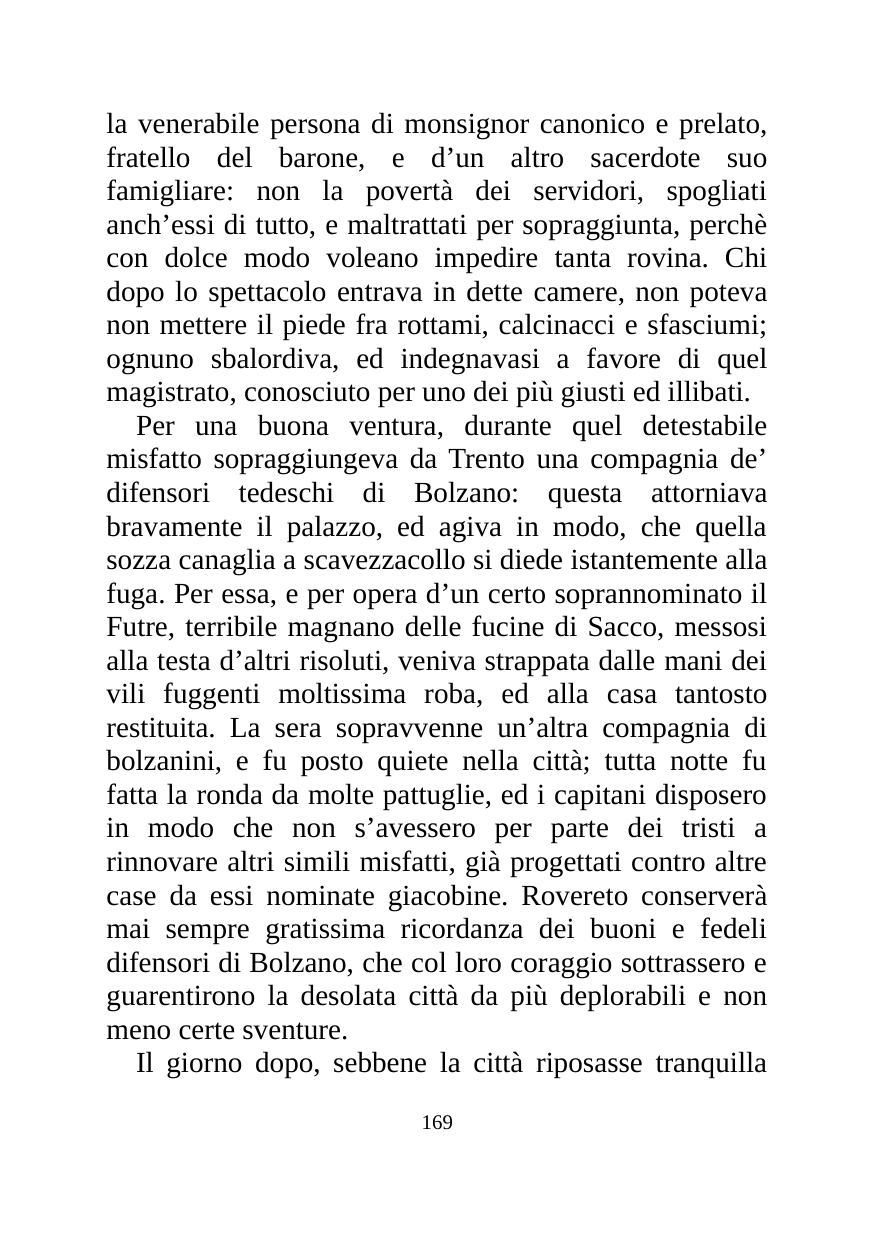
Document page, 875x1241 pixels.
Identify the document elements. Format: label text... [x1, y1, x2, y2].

text Il giorno dopo, sebbene la città riposasse tranquilla [106, 1045, 768, 1079]
text Per una buona ventura, durante quel detestabile misfatto sopraggiungeva da Trento una compagnia de’ difensori tedeschi di Bolzano: questa attorniava bravamente il palazzo, ed agiva in modo, che quella sozza canaglia a scavezzacollo si diede istantemente alla fuga. Per essa, e per opera d’un certo soprannominato il Futre, terribile magnano delle fucine di Sacco, messosi alla testa d’altri risoluti, veniva strappata dalle mani dei vili fuggenti moltissima roba, ed alla casa tantosto restituita. La sera sopravvenne un’altra compagnia di bolzanini, e fu posto quiete nella città; tutta notte fu fatta la ronda da molte pattuglie, ed i capitani disposero in modo che non s’avessero per parte dei tristi a rinnovare altri simili misfatti, già progettati contro altre case da essi nominate giacobine. Rovereto conserverà mai sempre gratissima ricordanza dei buoni e fedeli difensori di Bolzano, che col loro coraggio sottrassero e guarentirono la desolata città da più deplorabili e non meno certe sventure. [106, 408, 768, 1045]
text la venerabile persona di monsignor canonico e prelato, fratello del barone, e d’un altro sacerdote suo famigliare: non la povertà dei servidori, spogliati anch’essi di tutto, e maltrattati per sopraggiunta, perchè con dolce modo voleano impedire tanta rovina. Chi dopo lo spettacolo entrava in dette camere, non poteva non mettere il piede fra rottami, calcinacci e sfasciumi; ognuno sbalordiva, ed indegnavasi a favore di quel magistrato, conosciuto per uno dei più giusti ed illibati. [106, 106, 768, 408]
